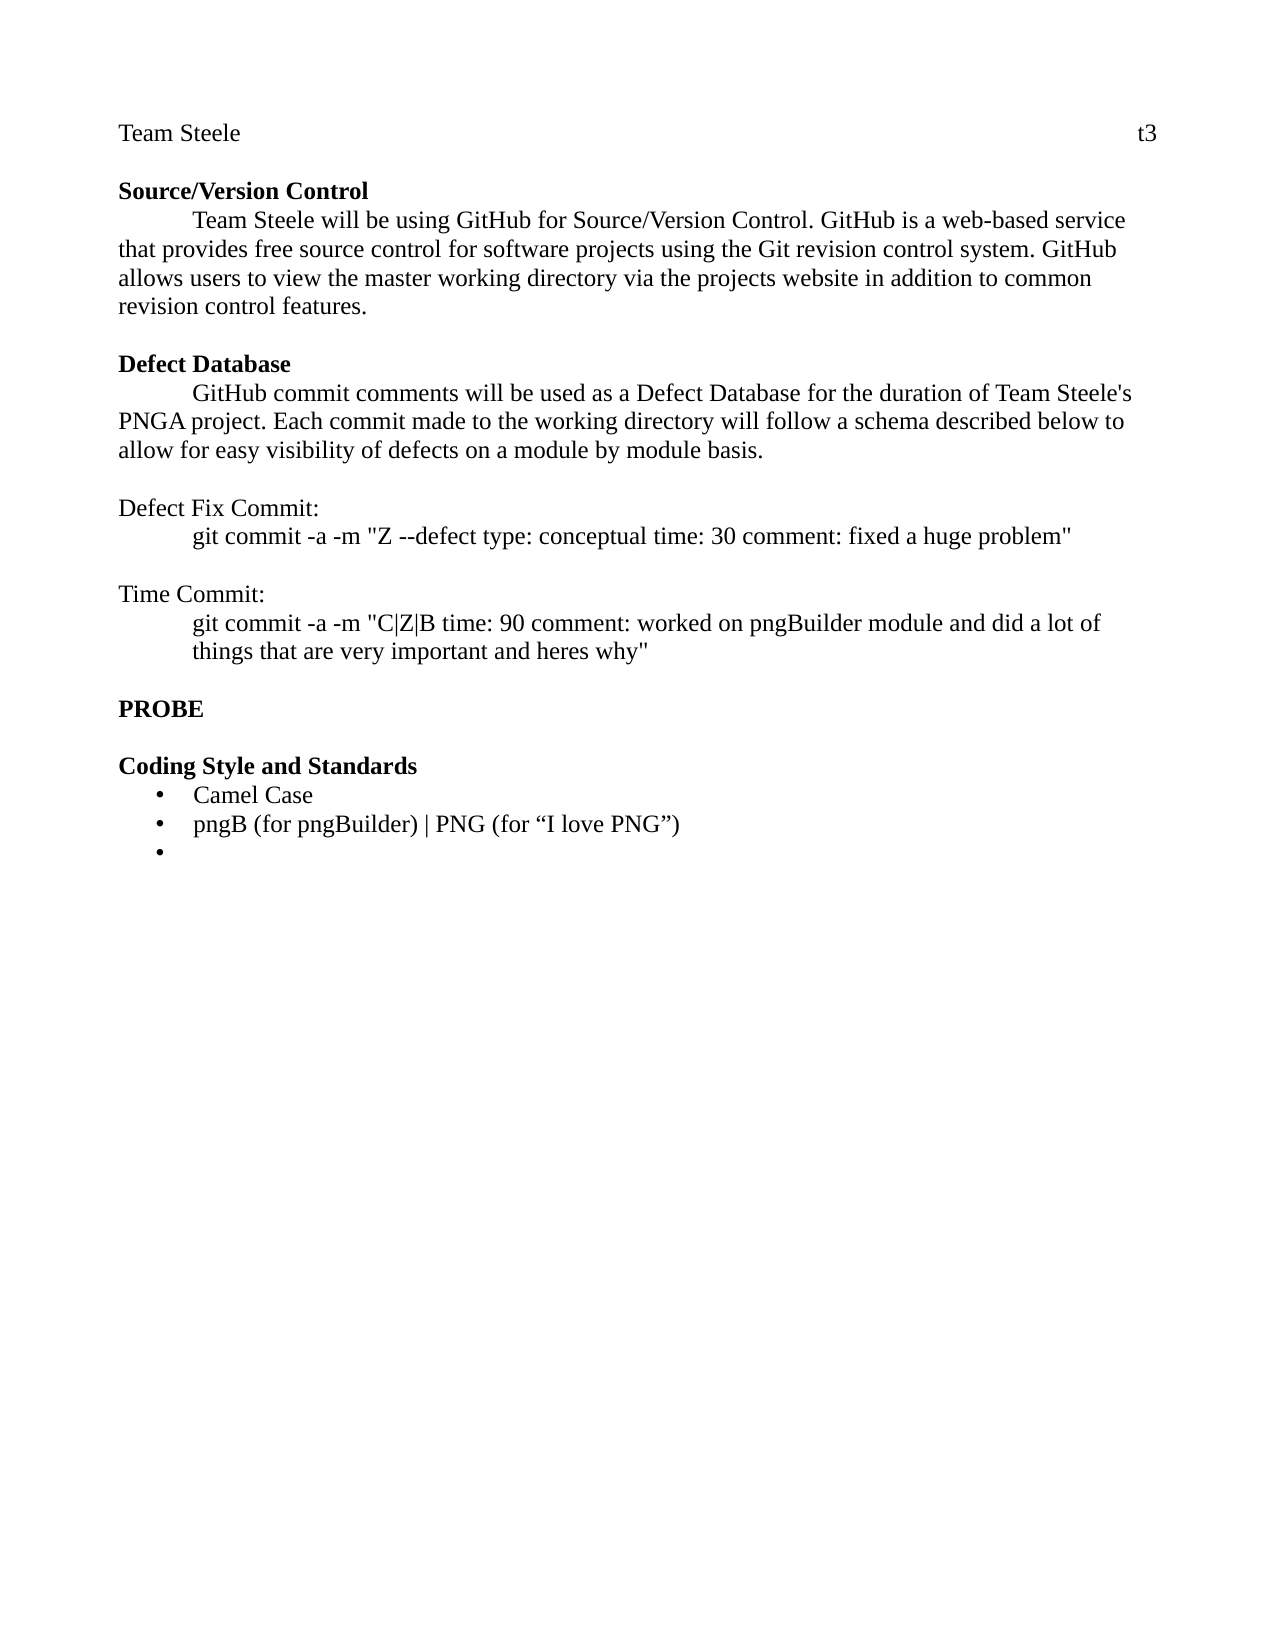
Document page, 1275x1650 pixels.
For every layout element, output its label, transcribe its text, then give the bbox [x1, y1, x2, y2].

list Camel Case [156, 780, 1157, 809]
text Time Commit: [118, 579, 1157, 608]
text Source/Version Control [118, 176, 1157, 205]
text Team Steele will be using GitHub for Source/Version Control. GitHub is a web-based service that provides free source control for software projects using the Git revision control system. GitHub allows users to view the master working directory via the projects website in addition to common revision control features. [118, 205, 1157, 320]
text Defect Fix Commit: [118, 493, 1157, 521]
text Defect Database [118, 349, 1157, 378]
text PROBE [118, 694, 1157, 723]
list pngB (for pngBuilder) | PNG (for “I love PNG”) [156, 809, 1157, 838]
text git commit -a -m "Z --defect type: conceptual time: 30 comment: fixed a huge problem" [118, 521, 1157, 550]
text git commit -a -m "C|Z|B time: 90 comment: worked on pngBuilder module and did a lot of things that are very important and heres why" [118, 608, 1157, 665]
text Coding Style and Standards [118, 751, 1157, 780]
text GitHub commit comments will be used as a Defect Database for the duration of Team Steele's PNGA project. Each commit made to the working directory will follow a schema described below to allow for easy visibility of defects on a module by module basis. [118, 378, 1157, 464]
